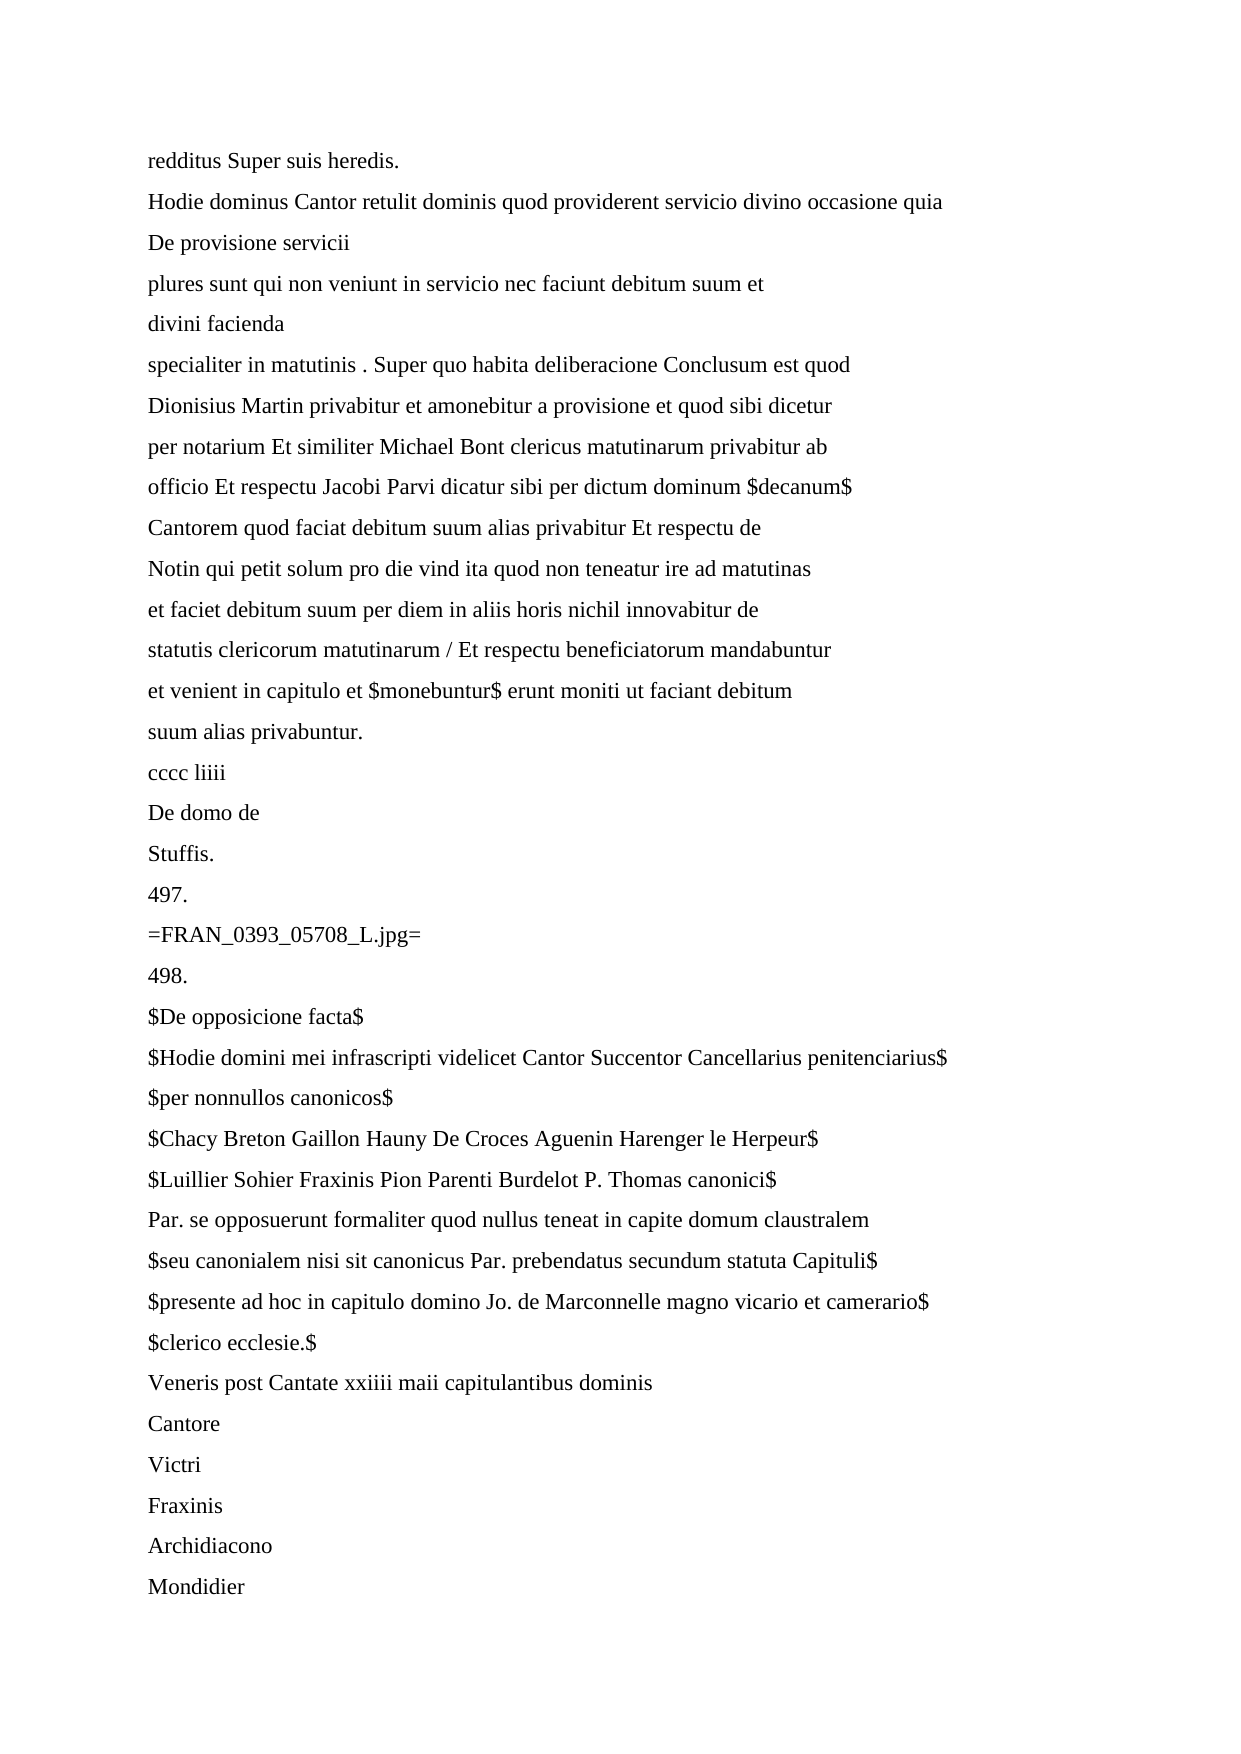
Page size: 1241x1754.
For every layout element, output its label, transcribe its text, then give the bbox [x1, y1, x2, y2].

text per notarium Et similiter Michael Bont clericus matutinarum privabitur ab [148, 433, 1093, 459]
text statutis clericorum matutinarum / Et respectu beneficiatorum mandabuntur [148, 636, 1093, 663]
text Archidiacono [148, 1532, 1093, 1559]
text =FRAN_0393_05708_L.jpg= [148, 921, 1093, 948]
text $seu canonialem nisi sit canonicus Par. prebendatus secundum statuta Capituli$ [148, 1247, 1093, 1274]
text $per nonnullos canonicos$ [148, 1084, 1093, 1111]
text De provisione servicii [148, 229, 1093, 255]
text cccc liiii [148, 758, 1093, 785]
text Dionisius Martin privabitur et amonebitur a provisione et quod sibi dicetur [148, 392, 1093, 418]
text Stuffis. [148, 840, 1093, 866]
text 497. [148, 881, 1093, 907]
text Mondidier [148, 1573, 1093, 1599]
text $De opposicione facta$ [148, 1003, 1093, 1029]
text $Luillier Sohier Fraxinis Pion Parenti Burdelot P. Thomas canonici$ [148, 1166, 1093, 1192]
text suum alias privabuntur. [148, 718, 1093, 744]
text $Chacy Breton Gaillon Hauny De Croces Aguenin Harenger le Herpeur$ [148, 1125, 1093, 1151]
text Par. se opposuerunt formaliter quod nullus teneat in capite domum claustralem [148, 1207, 1093, 1233]
text plures sunt qui non veniunt in servicio nec faciunt debitum suum et [148, 270, 1093, 296]
text Veneris post Cantate xxiiii maii capitulantibus dominis [148, 1369, 1093, 1396]
text officio Et respectu Jacobi Parvi dicatur sibi per dictum dominum $decanum$ [148, 473, 1093, 500]
text et faciet debitum suum per diem in aliis horis nichil innovabitur de [148, 596, 1093, 622]
text Victri [148, 1451, 1093, 1477]
text De domo de [148, 799, 1093, 826]
text 498. [148, 962, 1093, 988]
text Notin qui petit solum pro die vind ita quod non teneatur ire ad matutinas [148, 555, 1093, 581]
text et venient in capitulo et $monebuntur$ erunt moniti ut faciant debitum [148, 677, 1093, 703]
text Fraxinis [148, 1492, 1093, 1518]
text divini facienda [148, 311, 1093, 337]
text Cantore [148, 1410, 1093, 1437]
text redditus Super suis heredis. [148, 148, 1093, 174]
text $Hodie domini mei infrascripti videlicet Cantor Succentor Cancellarius penitenciarius$ [148, 1044, 1093, 1070]
text Hodie dominus Cantor retulit dominis quod providerent servicio divino occasione quia [148, 188, 1093, 215]
text $presente ad hoc in capitulo domino Jo. de Marconnelle magno vicario et camerario$ [148, 1288, 1093, 1314]
text specialiter in matutinis . Super quo habita deliberacione Conclusum est quod [148, 351, 1093, 378]
text Cantorem quod faciat debitum suum alias privabitur Et respectu de [148, 514, 1093, 541]
text $clerico ecclesie.$ [148, 1329, 1093, 1355]
